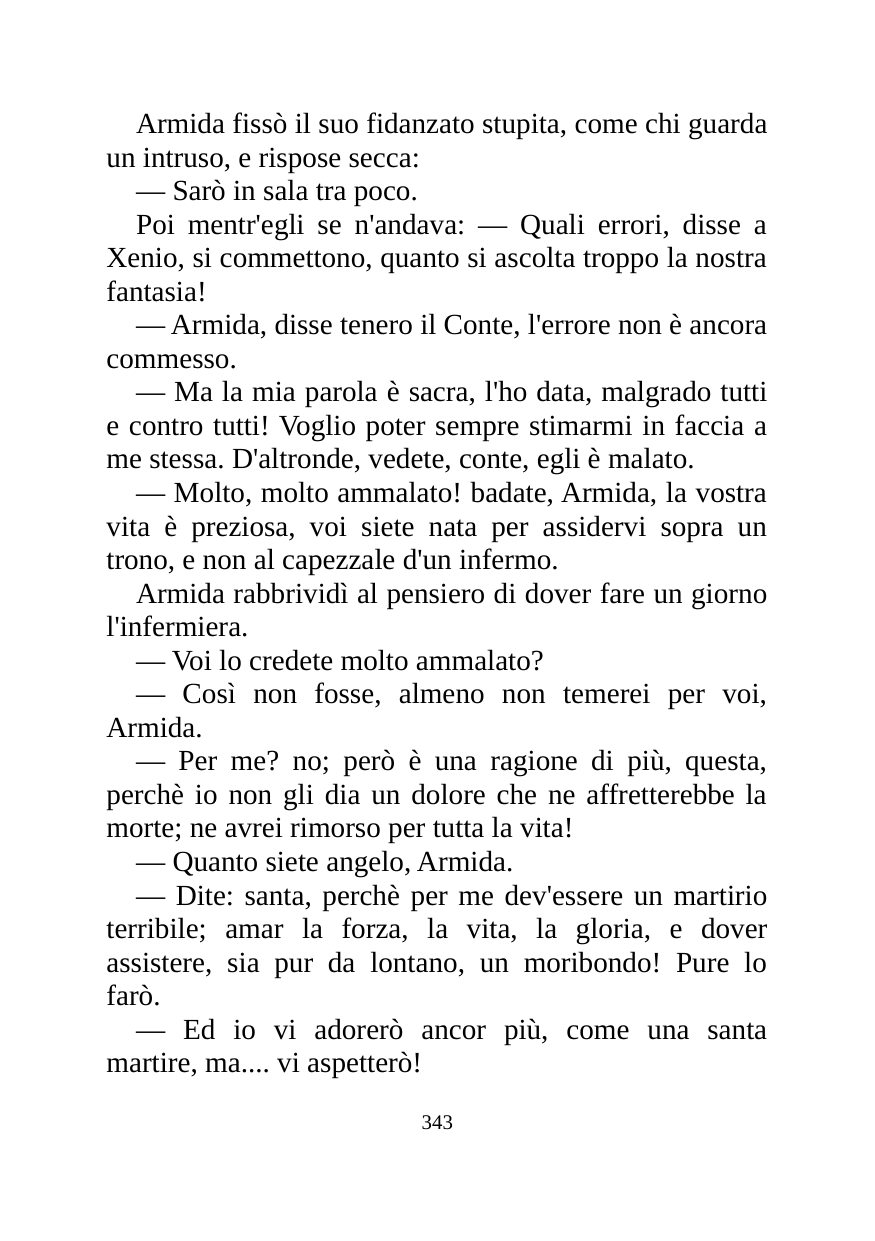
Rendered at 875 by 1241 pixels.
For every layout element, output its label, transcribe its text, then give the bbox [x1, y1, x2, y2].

text — Molto, molto ammalato! badate, Armida, la vostra vita è preziosa, voi siete nata per assidervi sopra un trono, e non al capezzale d'un infermo. [106, 475, 768, 576]
text Armida rabbrividì al pensiero di dover fare un giorno l'infermiera. [106, 576, 768, 643]
text — Per me? no; però è una ragione di più, questa, perchè io non gli dia un dolore che ne affretterebbe la morte; ne avrei rimorso per tutta la vita! [106, 743, 768, 844]
text — Armida, disse tenero il Conte, l'errore non è ancora commesso. [106, 307, 768, 374]
text Poi mentr'egli se n'andava: — Quali errori, disse a Xenio, si commettono, quanto si ascolta troppo la nostra fantasia! [106, 207, 768, 307]
text — Sarò in sala tra poco. [106, 173, 768, 207]
text Armida fissò il suo fidanzato stupita, come chi guarda un intruso, e rispose secca: [106, 106, 768, 173]
text — Voi lo credete molto ammalato? [106, 643, 768, 676]
text — Ma la mia parola è sacra, l'ho data, malgrado tutti e contro tutti! Voglio poter sempre stimarmi in faccia a me stessa. D'altronde, vedete, conte, egli è malato. [106, 374, 768, 475]
text — Così non fosse, almeno non temerei per voi, Armida. [106, 676, 768, 743]
text — Quanto siete angelo, Armida. [106, 844, 768, 878]
text — Ed io vi adorerò ancor più, come una santa martire, ma.... vi aspetterò! [106, 1012, 768, 1079]
text — Dite: santa, perchè per me dev'essere un martirio terribile; amar la forza, la vita, la gloria, e dover assistere, sia pur da lontano, un moribondo! Pure lo farò. [106, 878, 768, 1012]
